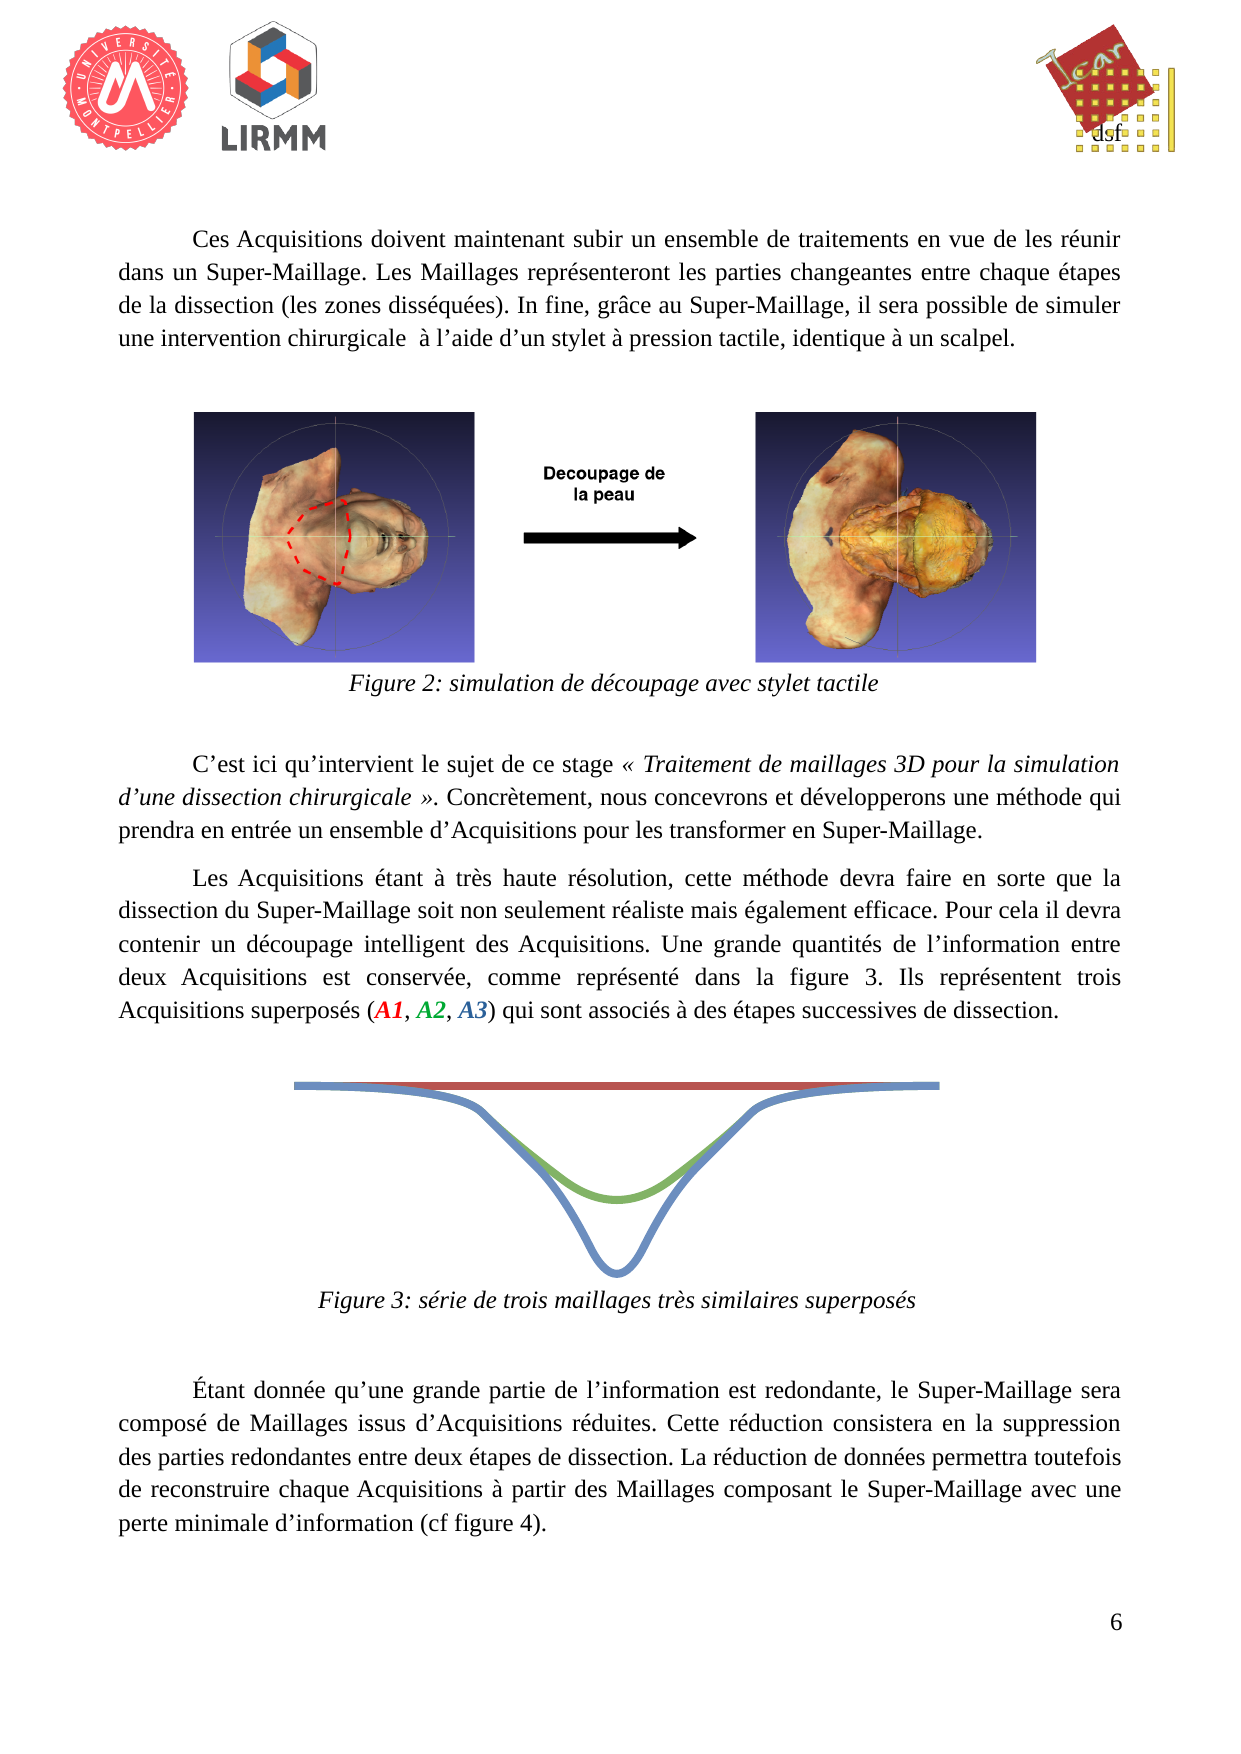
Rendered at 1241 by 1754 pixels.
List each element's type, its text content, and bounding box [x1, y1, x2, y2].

picture [203, 16, 343, 155]
picture [57, 13, 201, 156]
text Ces Acquisitions doivent maintenant subir un ensemble de traitements en vue de les réunir dans un Super-Maillage. Les Maillages représenteront les parties changeantes entre chaque étapes de la dissection (les zones disséquées). In fine, grâce au Super-Maillage, il sera possible de simuler une intervention chirurgicale à l’aide d’un stylet à pression tactile, identique à un scalpel. [118, 224, 1122, 352]
text Figure 2: simulation de découpage avec stylet tactile [194, 663, 1036, 697]
text C’est ici qu’intervient le sujet de ce stage « Traitement de maillages 3D pour la simulation d’une dissection chirurgicale ». Concrètement, nous concevrons et développerons une méthode qui prendra en entrée un ensemble d’Acquisitions pour les transformer en Super-Maillage. [118, 749, 1122, 844]
text Les Acquisitions étant à très haute résolution, cette méthode devra faire en sorte que la dissection du Super-Maillage soit non seulement réaliste mais également efficace. Pour cela il devra contenir un découpage intelligent des Acquisitions. Une grande quantités de l’information entre deux Acquisitions est conservée, comme représenté dans la figure 3. Ils représentent trois Acquisitions superposés (A1, A2, A3) qui sont associés à des étapes successives de dissection. [118, 863, 1122, 1023]
text Figure 3: série de trois maillages très similaires superposés [289, 1080, 947, 1313]
picture [193, 412, 1037, 663]
text Étant donnée qu’une grande partie de l’information est redondante, le Super-Maillage sera composé de Maillages issus d’Acquisitions réduites. Cette réduction consistera en la suppression des parties redondantes entre deux étapes de dissection. La réduction de données permettra toutefois de reconstruire chaque Acquisitions à partir des Maillages composant le Super-Maillage avec une perte minimale d’information (cf figure 4). [118, 1376, 1122, 1536]
picture [1025, 6, 1177, 154]
